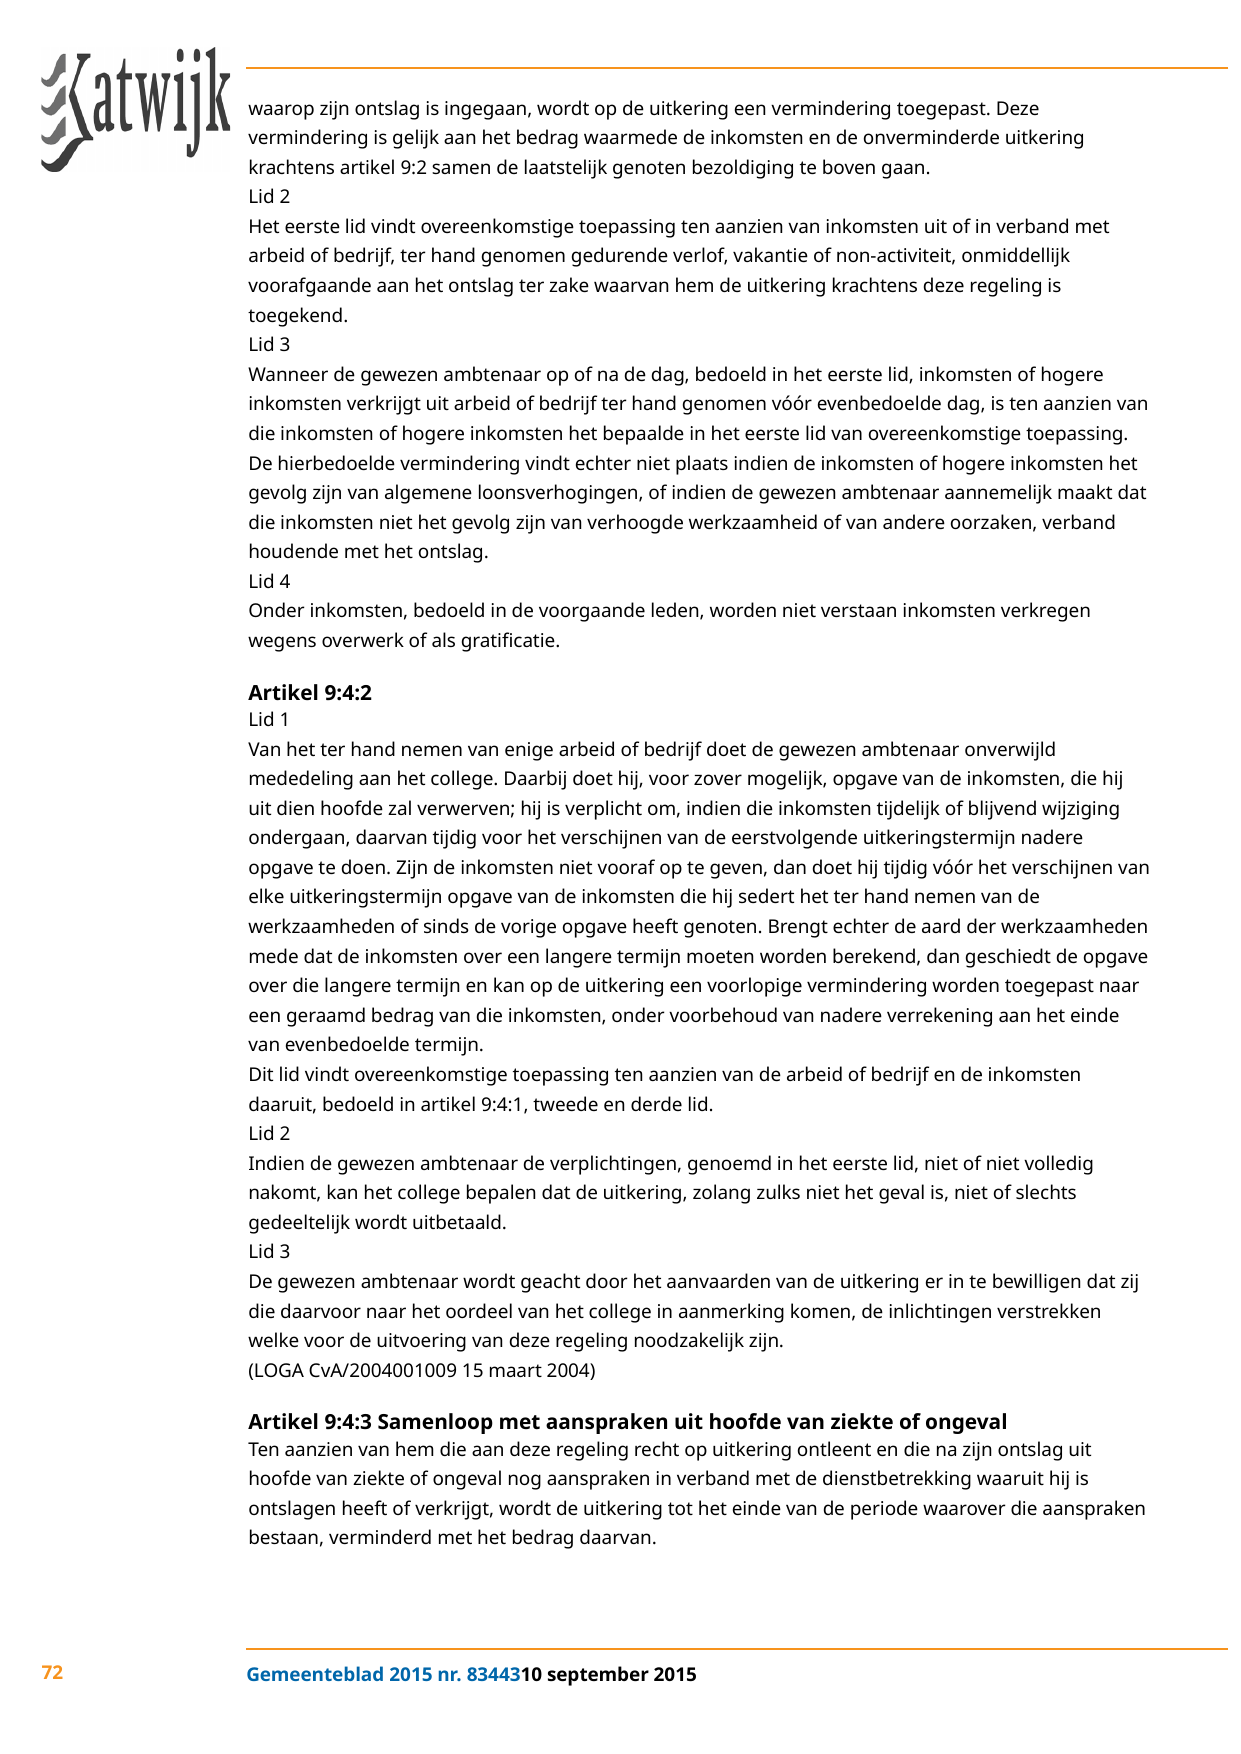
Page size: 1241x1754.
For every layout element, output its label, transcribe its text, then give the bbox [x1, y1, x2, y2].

text Onder inkomsten, bedoeld in de voorgaande leden, worden niet verstaan inkomsten verkregen wegens overwerk of als gratificatie. [248, 598, 1152, 653]
text Dit lid vindt overeenkomstige toepassing ten aanzien van de arbeid of bedrijf en de inkomsten daaruit, bedoeld in artikel 9:4:1, tweede en derde lid. [248, 1061, 1152, 1116]
text Lid 4 [248, 568, 1152, 594]
text (LOGA CvA/2004001009 15 maart 2004) [248, 1357, 1152, 1383]
text waarop zijn ontslag is ingegaan, wordt op de uitkering een vermindering toegepast. Deze vermindering is gelijk aan het bedrag waarmede de inkomsten en de onverminderde uitkering krachtens artikel 9:2 samen de laatstelijk genoten bezoldiging te boven gaan. [248, 95, 1152, 180]
text Wanneer de gewezen ambtenaar op of na de dag, bedoeld in het eerste lid, inkomsten of hogere inkomsten verkrijgt uit arbeid of bedrijf ter hand genomen vóór evenbedoelde dag, is ten aanzien van die inkomsten of hogere inkomsten het bepaalde in het eerste lid van overeenkomstige toepassing. De hierbedoelde vermindering vindt echter niet plaats indien de inkomsten of hogere inkomsten het gevolg zijn van algemene loonsverhogingen, of indien de gewezen ambtenaar aannemelijk maakt dat die inkomsten niet het gevolg zijn van verhoogde werkzaamheid of van andere oorzaken, verband houdende met het ontslag. [248, 361, 1152, 564]
text Artikel 9:4:3 Samenloop met aanspraken uit hoofde van ziekte of ongeval [248, 1407, 1152, 1436]
text Lid 1 [248, 706, 1152, 732]
text Lid 3 [248, 331, 1152, 357]
text Lid 2 [248, 1120, 1152, 1146]
text Artikel 9:4:2 [248, 678, 1152, 706]
text Lid 3 [248, 1239, 1152, 1264]
text Ten aanzien van hem die aan deze regeling recht op uitkering ontleent en die na zijn ontslag uit hoofde van ziekte of ongeval nog aanspraken in verband met de dienstbetrekking waaruit hij is ontslagen heeft of verkrijgt, wordt de uitkering tot het einde van de periode waarover die aanspraken bestaan, verminderd met het bedrag daarvan. [248, 1436, 1152, 1550]
text Lid 2 [248, 183, 1152, 209]
text Het eerste lid vindt overeenkomstige toepassing ten aanzien van inkomsten uit of in verband met arbeid of bedrijf, ter hand genomen gedurende verlof, vakantie of non-activiteit, onmiddellijk voorafgaande aan het ontslag ter zake waarvan hem de uitkering krachtens deze regeling is toegekend. [248, 213, 1152, 328]
text Indien de gewezen ambtenaar de verplichtingen, genoemd in het eerste lid, niet of niet volledig nakomt, kan het college bepalen dat de uitkering, zolang zulks niet het geval is, niet of slechts gedeeltelijk wordt uitbetaald. [248, 1150, 1152, 1235]
text Van het ter hand nemen van enige arbeid of bedrijf doet de gewezen ambtenaar onverwijld mededeling aan het college. Daarbij doet hij, voor zover mogelijk, opgave van de inkomsten, die hij uit dien hoofde zal verwerven; hij is verplicht om, indien die inkomsten tijdelijk of blijvend wijziging ondergaan, daarvan tijdig voor het verschijnen van de eerstvolgende uitkeringstermijn nadere opgave te doen. Zijn de inkomsten niet vooraf op te geven, dan doet hij tijdig vóór het verschijnen van elke uitkeringstermijn opgave van de inkomsten die hij sedert het ter hand nemen van de werkzaamheden of sinds de vorige opgave heeft genoten. Brengt echter de aard der werkzaamheden mede dat de inkomsten over een langere termijn moeten worden berekend, dan geschiedt de opgave over die langere termijn en kan op de uitkering een voorlopige vermindering worden toegepast naar een geraamd bedrag van die inkomsten, onder voorbehoud van nadere verrekening aan het einde van evenbedoelde termijn. [248, 736, 1152, 1057]
text De gewezen ambtenaar wordt geacht door het aanvaarden van de uitkering er in te bewilligen dat zij die daarvoor naar het oordeel van het college in aanmerking komen, de inlichtingen verstrekken welke voor de uitvoering van deze regeling noodzakelijk zijn. [248, 1268, 1152, 1353]
picture [41, 47, 231, 172]
